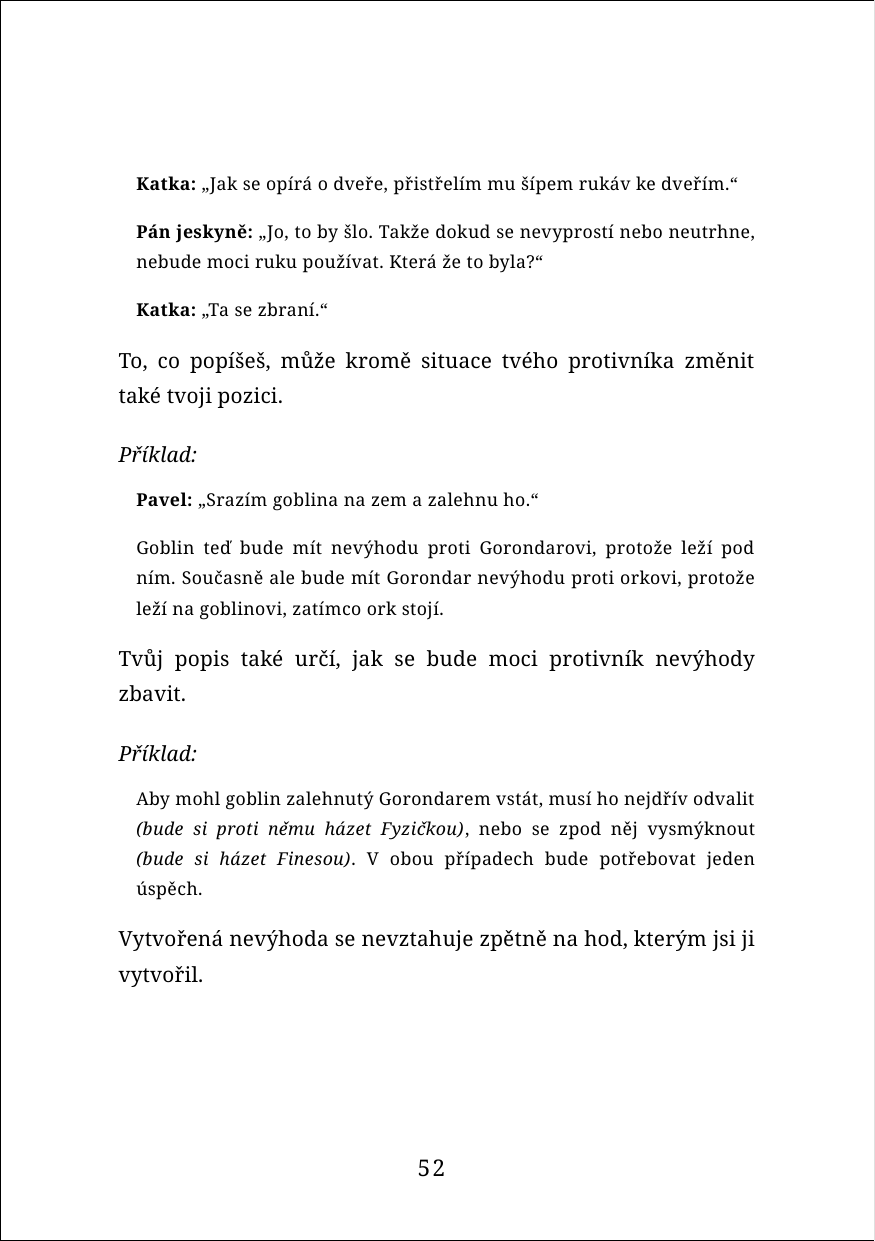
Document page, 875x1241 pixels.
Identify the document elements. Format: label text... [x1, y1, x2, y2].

text Vytvořená nevýhoda se nevztahuje zpětně na hod, kterým jsi ji vytvořil. [118, 924, 756, 988]
text Příklad: [118, 440, 756, 469]
text Katka: „Ta se zbraní.“ [136, 298, 756, 322]
text Goblin teď bude mít nevýhodu proti Gorondarovi, protože leží pod ním. Současně ale bude mít Gorondar nevýhodu proti orkovi, protože leží na goblinovi, zatímco ork stojí. [136, 536, 756, 620]
text Katka: „Jak se opírá o dveře, přistřelím mu šípem rukáv ke dveřím.“ [136, 172, 756, 196]
text Pavel: „Srazím goblina na zem a zalehnu ho.“ [136, 488, 756, 512]
text Pán jeskyně: „Jo, to by šlo. Takže dokud se nevyprostí nebo neutrhne, nebude moci ruku používat. Která že to byla?“ [136, 220, 756, 274]
text Aby mohl goblin zalehnutý Gorondarem vstát, musí ho nejdřív odvalit (bude si proti němu házet Fyzičkou), nebo se zpod něj vysmýknout (bude si házet Finesou). V obou případech bude potřebovat jeden úspěch. [136, 786, 756, 901]
text Příklad: [118, 739, 756, 767]
text Tvůj popis také určí, jak se bude moci protivník nevýhody zbavit. [118, 644, 756, 708]
text To, co popíšeš, může kromě situace tvého protivníka změnit také tvoji pozici. [118, 346, 756, 410]
